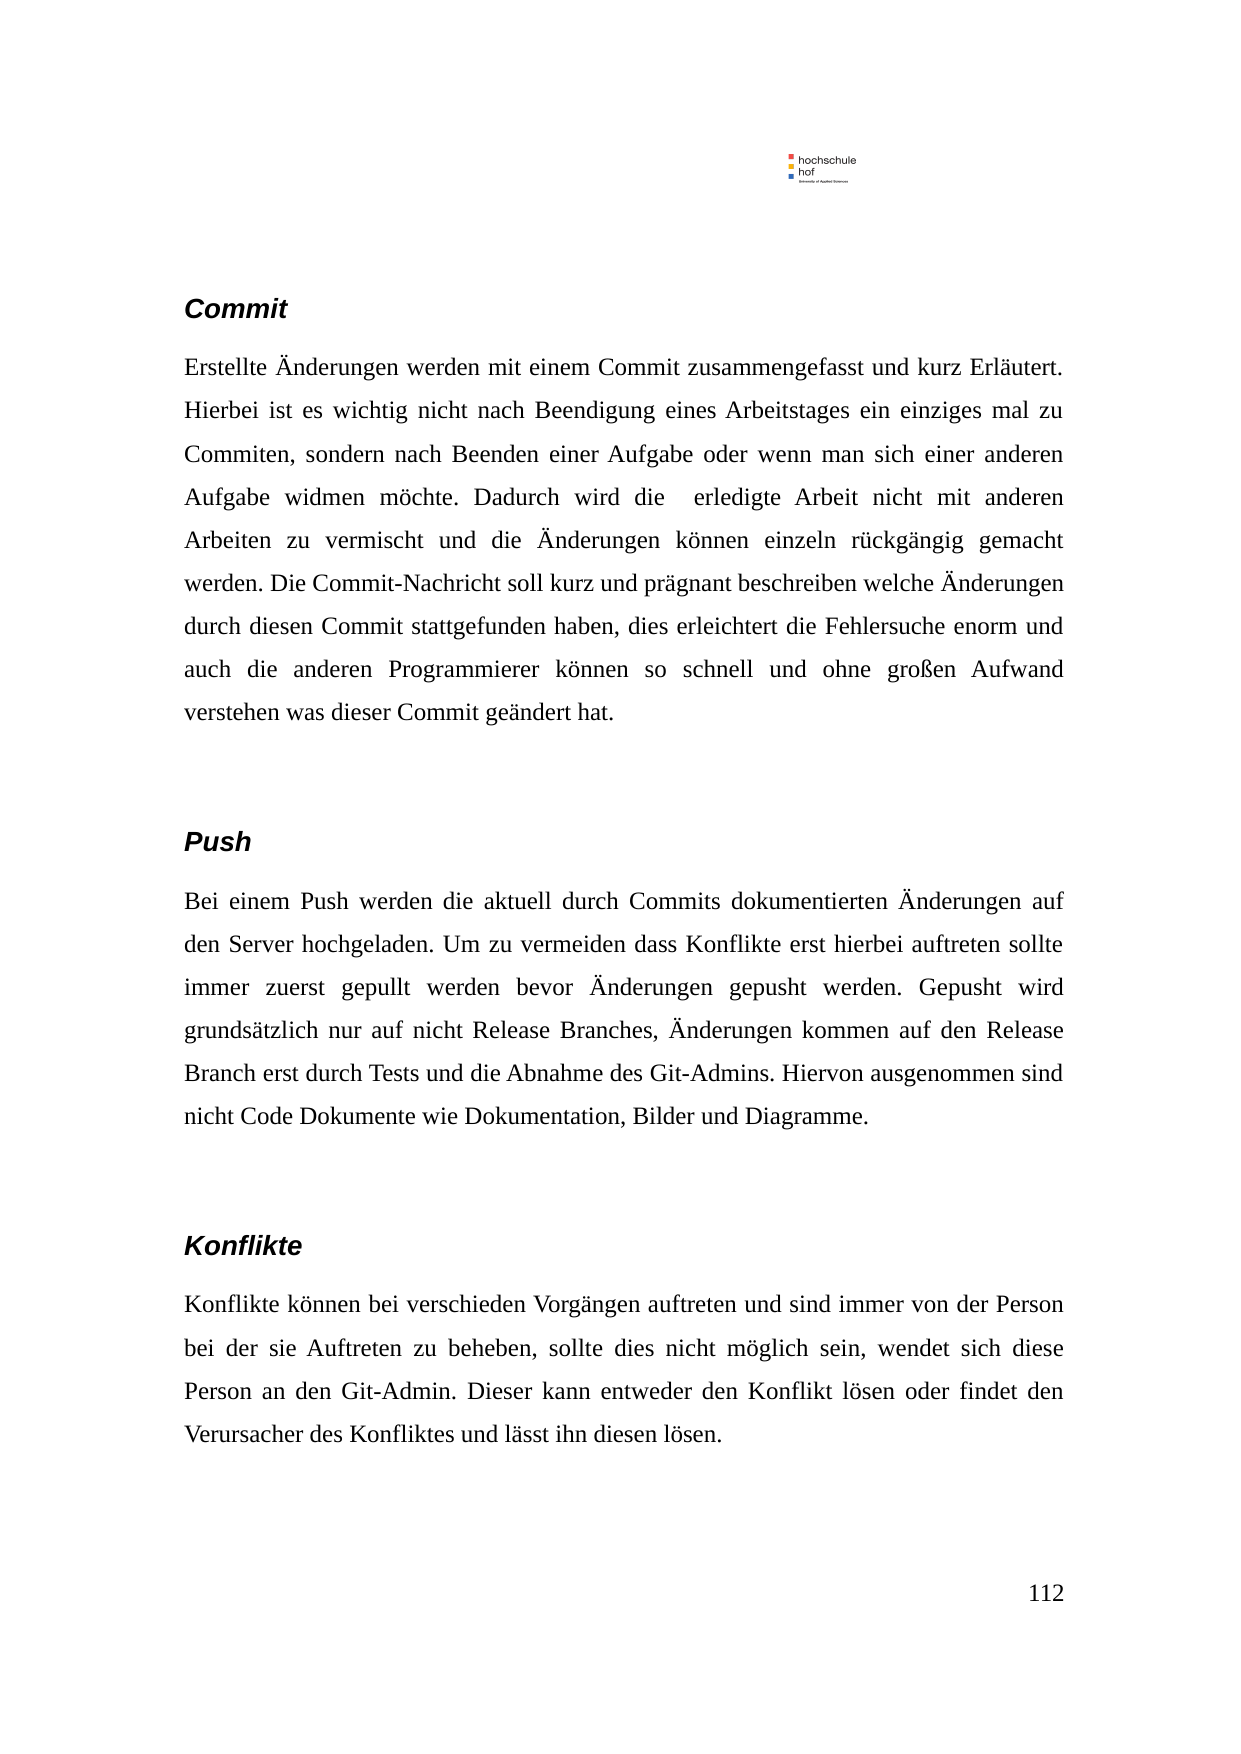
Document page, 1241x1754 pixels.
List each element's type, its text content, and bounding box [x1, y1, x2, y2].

subtitle Commit [184, 292, 1064, 324]
text Konflikte können bei verschieden Vorgängen auftreten und sind immer von der Person bei der sie Auftreten zu beheben, sollte dies nicht möglich sein, wendet sich diese Person an den Git-Admin. Dieser kann entweder den Konflikt lösen oder findet den Verursacher des Konfliktes und lässt ihn diesen lösen. [184, 1289, 1064, 1448]
text Erstellte Änderungen werden mit einem Commit zusammengefasst und kurz Erläutert. Hierbei ist es wichtig nicht nach Beendigung eines Arbeitstages ein einziges mal zu Commiten, sondern nach Beenden einer Aufgabe oder wenn man sich einer anderen Aufgabe widmen möchte. Dadurch wird die erledigte Arbeit nicht mit anderen Arbeiten zu vermischt und die Änderungen können einzeln rückgängig gemacht werden. Die Commit-Nachricht soll kurz und prägnant beschreiben welche Änderungen durch diesen Commit stattgefunden haben, dies erleichtert die Fehlersuche enorm und auch die anderen Programmierer können so schnell und ohne großen Aufwand verstehen was dieser Commit geändert hat. [184, 352, 1064, 726]
picture [788, 154, 856, 183]
subtitle Konflikte [184, 1229, 1064, 1261]
subtitle Push [184, 825, 1064, 857]
text Bei einem Push werden die aktuell durch Commits dokumentierten Änderungen auf den Server hochgeladen. Um zu vermeiden dass Konflikte erst hierbei auftreten sollte immer zuerst gepullt werden bevor Änderungen gepusht werden. Gepusht wird grundsätzlich nur auf nicht Release Branches, Änderungen kommen auf den Release Branch erst durch Tests und die Abnahme des Git-Admins. Hiervon ausgenommen sind nicht Code Dokumente wie Dokumentation, Bilder und Diagramme. [184, 886, 1064, 1130]
